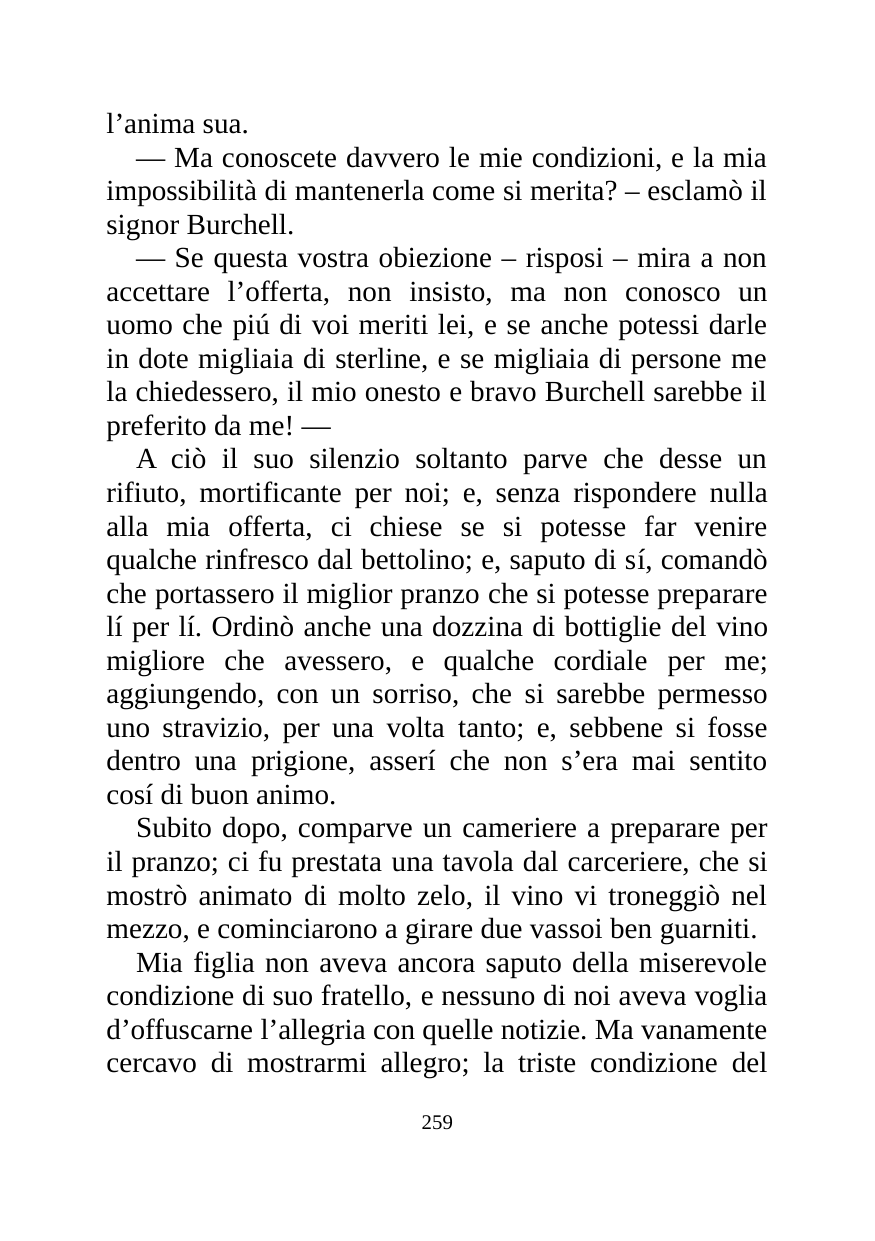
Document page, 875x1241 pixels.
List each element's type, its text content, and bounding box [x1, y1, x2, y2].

text A ciò il suo silenzio soltanto parve che desse un rifiuto, mortificante per noi; e, senza rispondere nulla alla mia offerta, ci chiese se si potesse far venire qualche rinfresco dal bettolino; e, saputo di sí, comandò che portassero il miglior pranzo che si potesse preparare lí per lí. Ordinò anche una dozzina di bottiglie del vino migliore che avessero, e qualche cordiale per me; aggiungendo, con un sorriso, che si sarebbe permesso uno stravizio, per una volta tanto; e, sebbene si fosse dentro una prigione, asserí che non s’era mai sentito cosí di buon animo. [106, 442, 768, 811]
text — Se questa vostra obiezione ‒ risposi ‒ mira a non accettare l’offerta, non insisto, ma non conosco un uomo che piú di voi meriti lei, e se anche potessi darle in dote migliaia di sterline, e se migliaia di persone me la chiedessero, il mio onesto e bravo Burchell sarebbe il preferito da me! — [106, 240, 768, 442]
text Mia figlia non aveva ancora saputo della miserevole condizione di suo fratello, e nessuno di noi aveva voglia d’offuscarne l’allegria con quelle notizie. Ma vanamente cercavo di mostrarmi allegro; la triste condizione del [106, 945, 768, 1079]
text Subito dopo, comparve un cameriere a preparare per il pranzo; ci fu prestata una tavola dal carceriere, che si mostrò animato di molto zelo, il vino vi troneggiò nel mezzo, e cominciarono a girare due vassoi ben guarniti. [106, 811, 768, 945]
text l’anima sua. [106, 106, 768, 140]
text — Ma conoscete davvero le mie condizioni, e la mia impossibilità di mantenerla come si merita? ‒ esclamò il signor Burchell. [106, 140, 768, 240]
